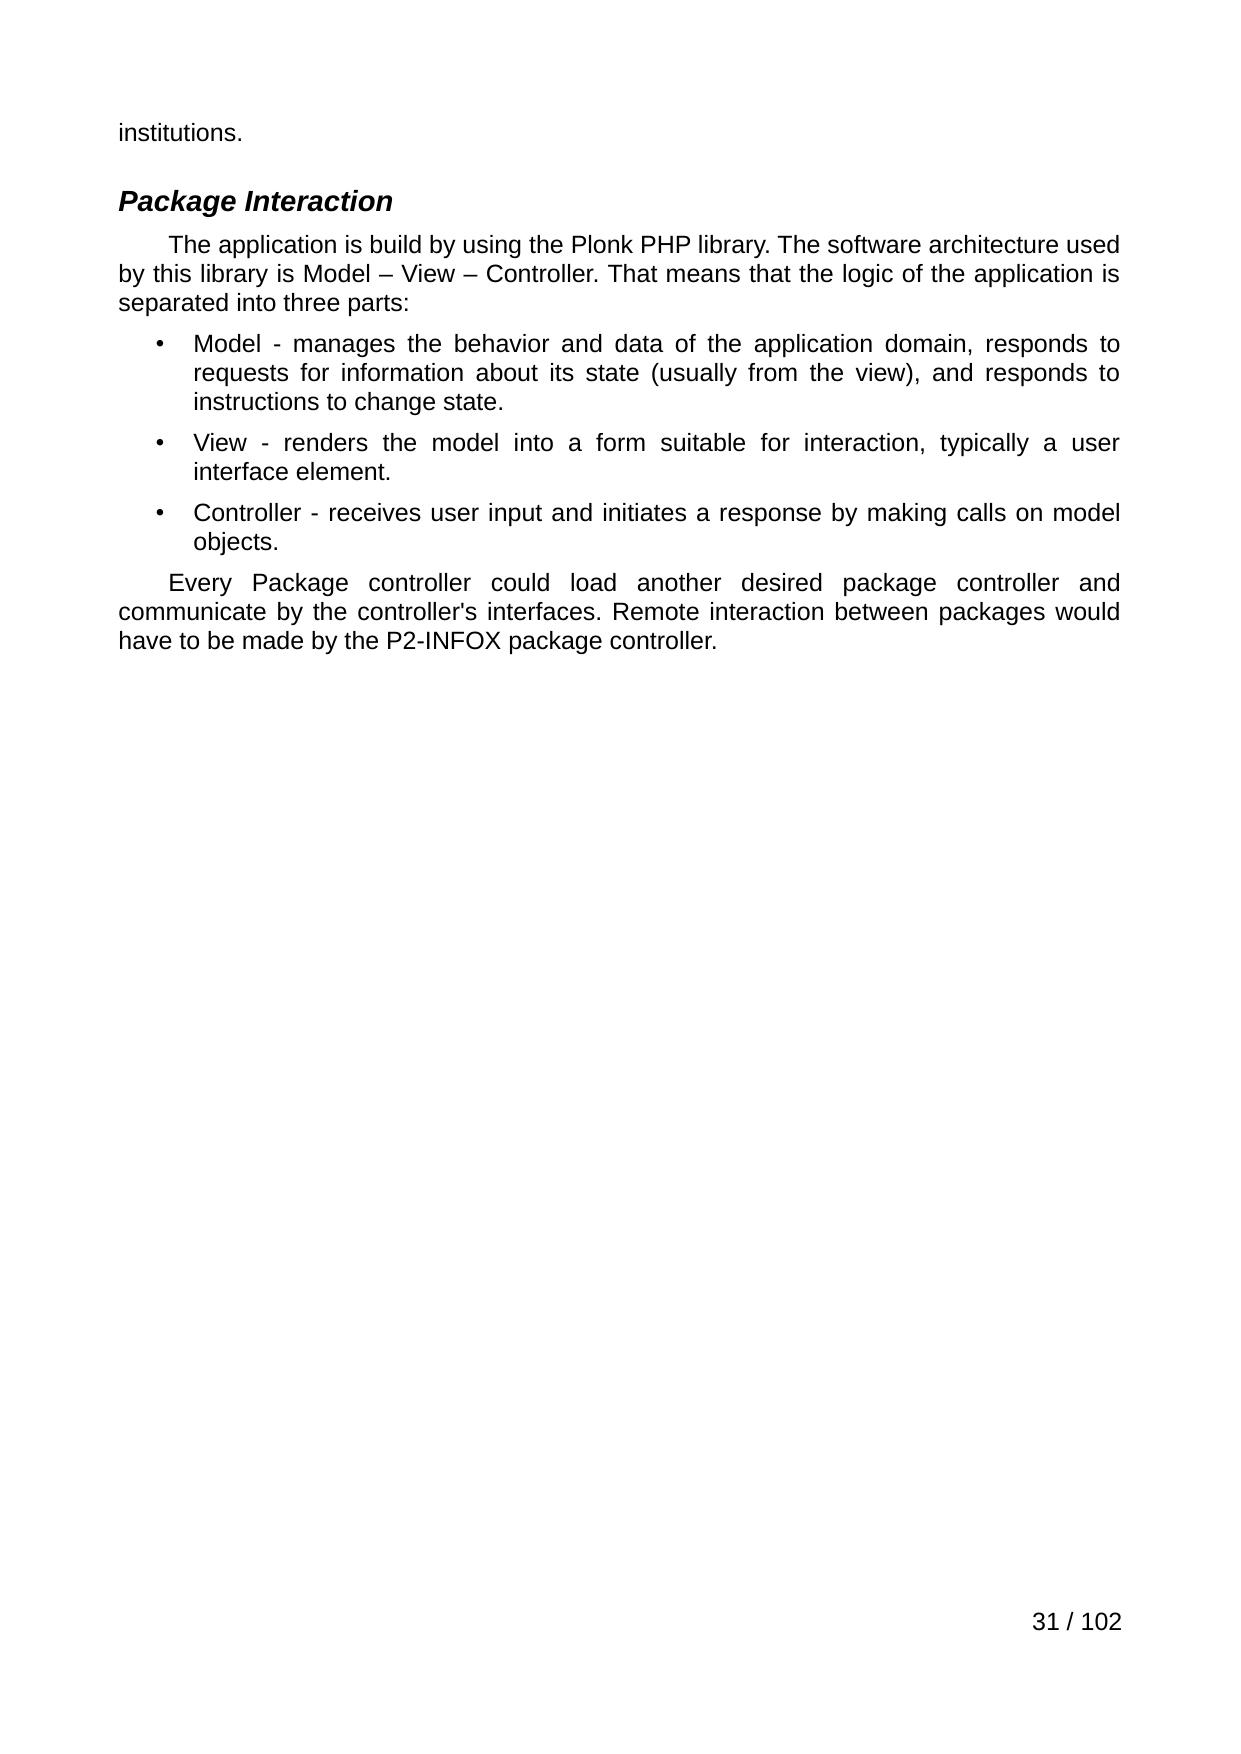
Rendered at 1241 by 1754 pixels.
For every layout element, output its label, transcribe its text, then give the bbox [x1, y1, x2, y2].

text Every Package controller could load another desired package controller and communicate by the controller's interfaces. Remote interaction between packages would have to be made by the P2-INFOX package controller. [118, 568, 1122, 654]
text institutions. [118, 118, 1122, 147]
subtitle Package Interaction [118, 184, 1122, 218]
list Controller - receives user input and initiates a response by making calls on model objects. [156, 498, 1122, 556]
list Model - manages the behavior and data of the application domain, responds to requests for information about its state (usually from the view), and responds to instructions to change state. [156, 329, 1122, 416]
text The application is build by using the Plonk PHP library. The software architecture used by this library is Model – View – Controller. That means that the logic of the application is separated into three parts: [118, 230, 1122, 317]
list View - renders the model into a form suitable for interaction, typically a user interface element. [156, 428, 1122, 486]
